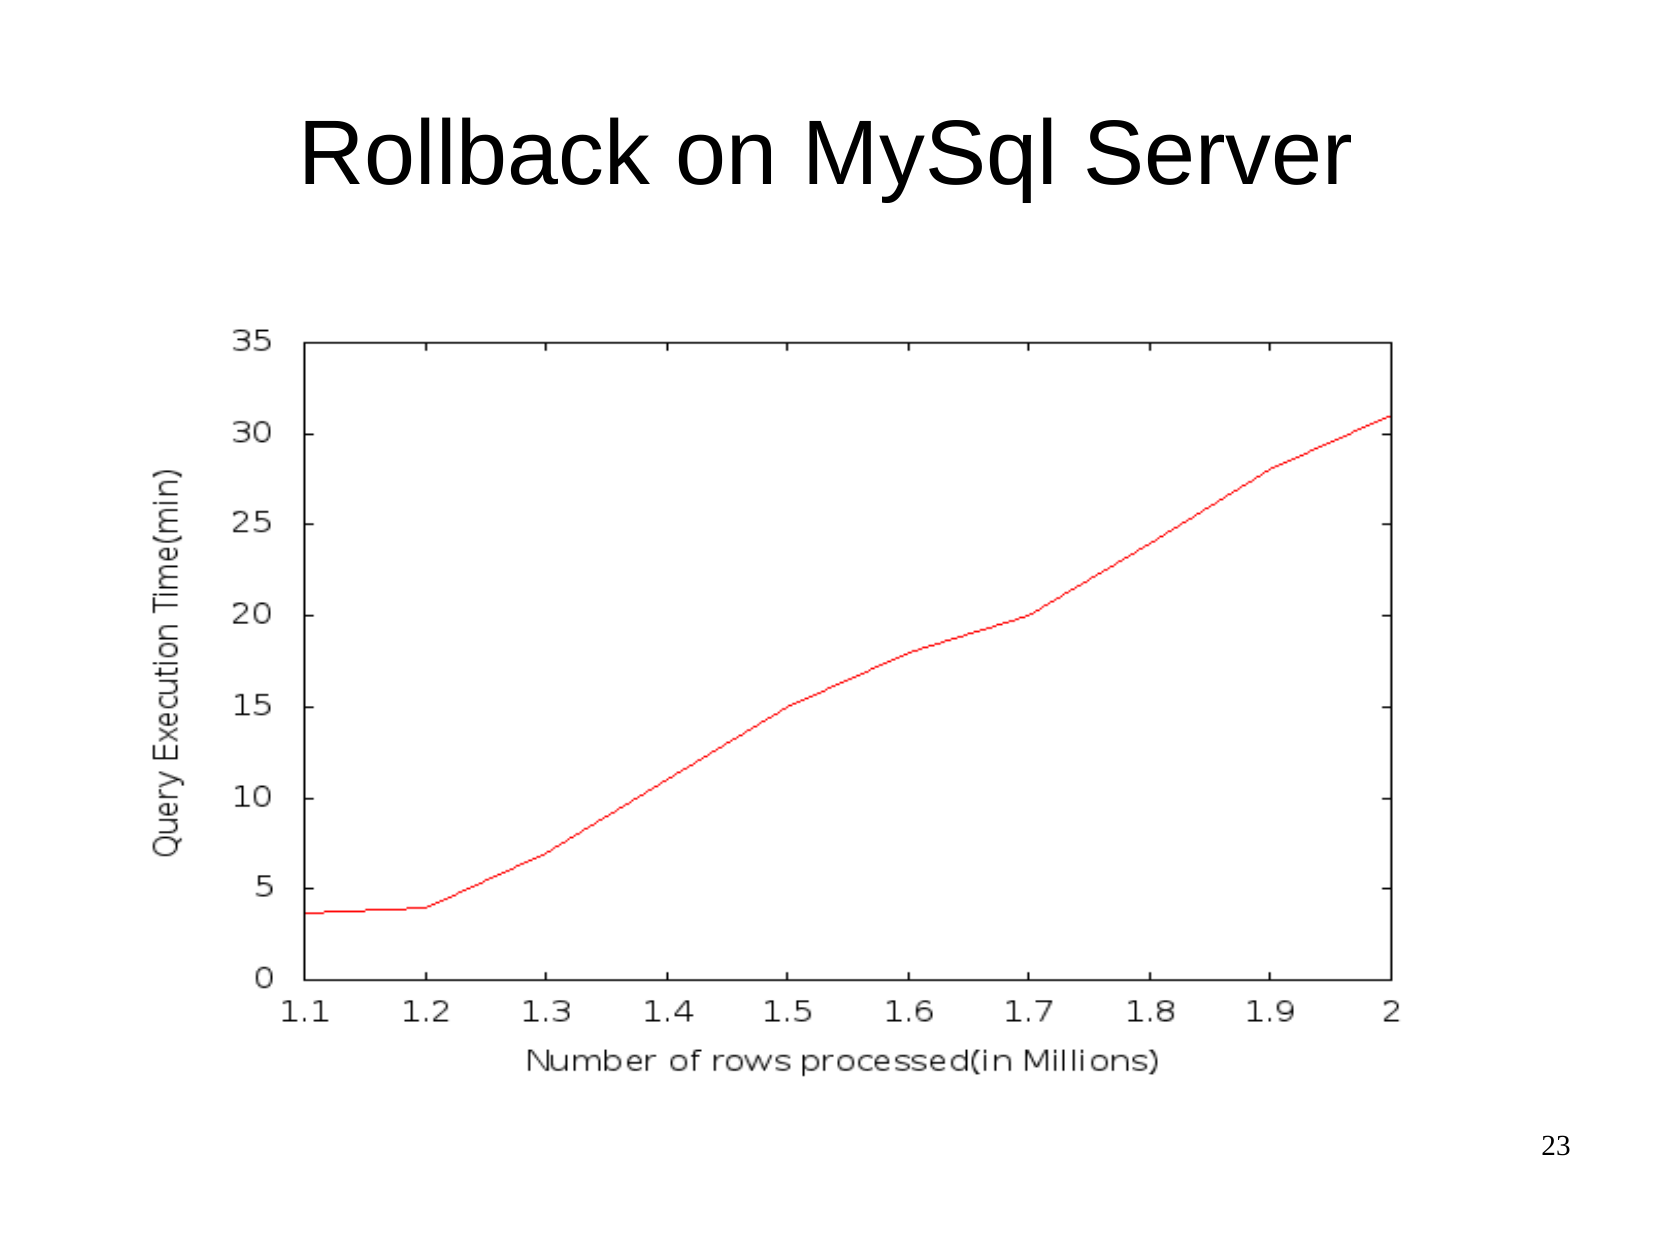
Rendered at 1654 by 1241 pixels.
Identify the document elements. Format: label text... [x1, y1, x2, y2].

title Rollback on MySql Server [82, 68, 1571, 237]
picture [141, 242, 1461, 1087]
